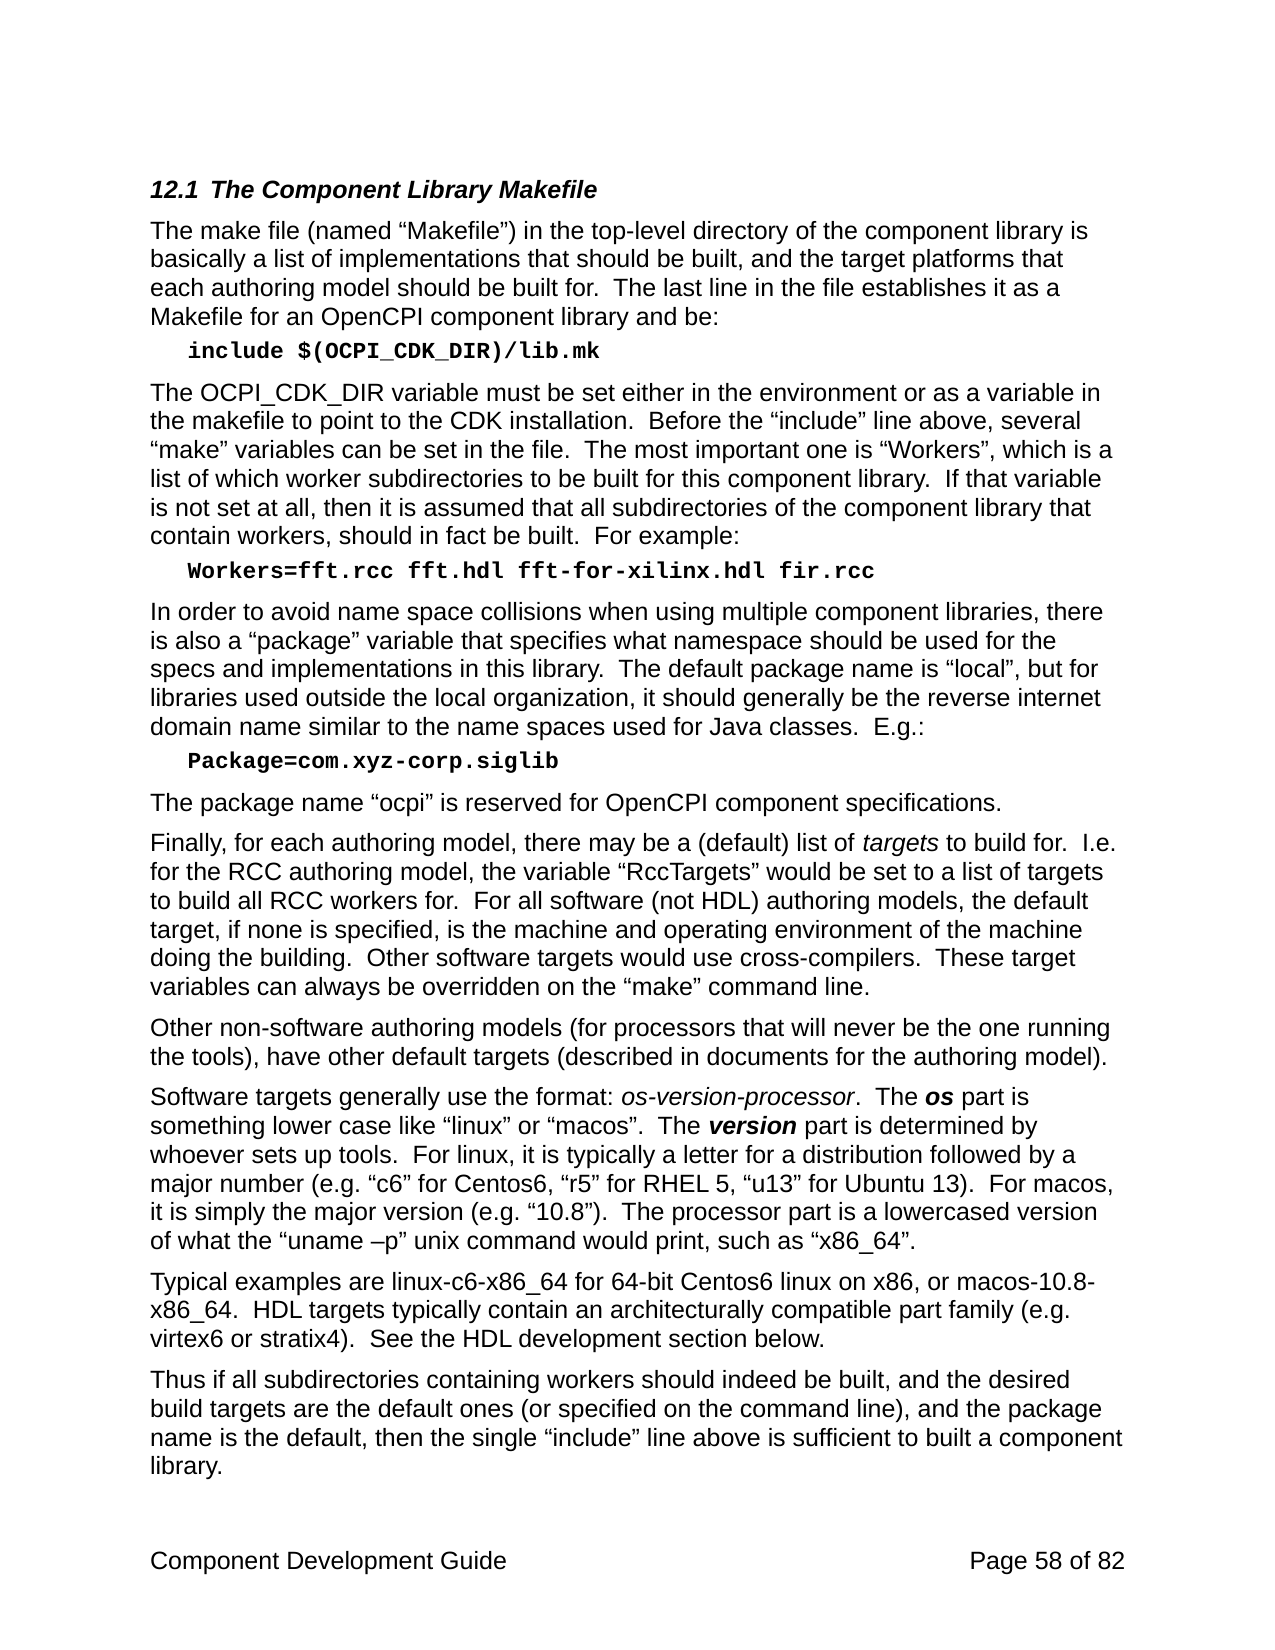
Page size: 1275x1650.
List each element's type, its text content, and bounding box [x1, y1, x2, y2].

text include $(OCPI_CDK_DIR)/lib.mk [187, 340, 1125, 366]
text The make file (named “Makefile”) in the top-level directory of the component library is basically a list of implementations that should be built, and the target platforms that each authoring model should be built for. The last line in the file establishes it as a Makefile for an OpenCPI component library and be: [150, 216, 1125, 331]
text Thus if all subdirectories containing workers should indeed be built, and the desired build targets are the default ones (or specified on the command line), and the package name is the default, then the single “include” line above is sufficient to built a component library. [150, 1365, 1125, 1480]
text In order to avoid name space collisions when using multiple component libraries, there is also a “package” variable that specifies what namespace should be used for the specs and implementations in this library. The default package name is “local”, but for libraries used outside the local organization, it should generally be the reverse internet domain name similar to the name spaces used for Java classes. E.g.: [150, 597, 1125, 741]
text Software targets generally use the format: os-version-processor. The os part is something lower case like “linux” or “macos”. The version part is determined by whoever sets up tools. For linux, it is typically a letter for a distribution followed by a major number (e.g. “c6” for Centos6, “r5” for RHEL 5, “u13” for Ubuntu 13). For macos, it is simply the major version (e.g. “10.8”). The processor part is a lowercased version of what the “uname –p” unix command would print, such as “x86_64”. [150, 1082, 1125, 1255]
subtitle The Component Library Makefile [150, 175, 1125, 204]
text The package name “ocpi” is reserved for OpenCPI component specifications. [150, 788, 1125, 816]
text Finally, for each authoring model, there may be a (default) list of targets to build for. I.e. for the RCC authoring model, the variable “RccTargets” would be set to a list of targets to build all RCC workers for. For all software (not HDL) authoring models, the default target, if none is specified, is the machine and operating environment of the machine doing the building. Other software targets would use cross-compilers. These target variables can always be overridden on the “make” command line. [150, 828, 1125, 1001]
text Workers=fft.rcc fft.hdl fft-for-xilinx.hdl fir.rcc [187, 559, 1125, 585]
text The OCPI_CDK_DIR variable must be set either in the environment or as a variable in the makefile to point to the CDK installation. Before the “include” line above, several “make” variables can be set in the file. The most important one is “Workers”, which is a list of which worker subdirectories to be built for this component library. If that variable is not set at all, then it is assumed that all subdirectories of the component library that contain workers, should in fact be built. For example: [150, 378, 1125, 550]
text Package=com.xyz-corp.siglib [187, 750, 1125, 776]
text Other non-software authoring models (for processors that will never be the one running the tools), have other default targets (described in documents for the authoring model). [150, 1013, 1125, 1070]
text Typical examples are linux-c6-x86_64 for 64-bit Centos6 linux on x86, or macos-10.8-x86_64. HDL targets typically contain an architecturally compatible part family (e.g. virtex6 or stratix4). See the HDL development section below. [150, 1267, 1125, 1353]
